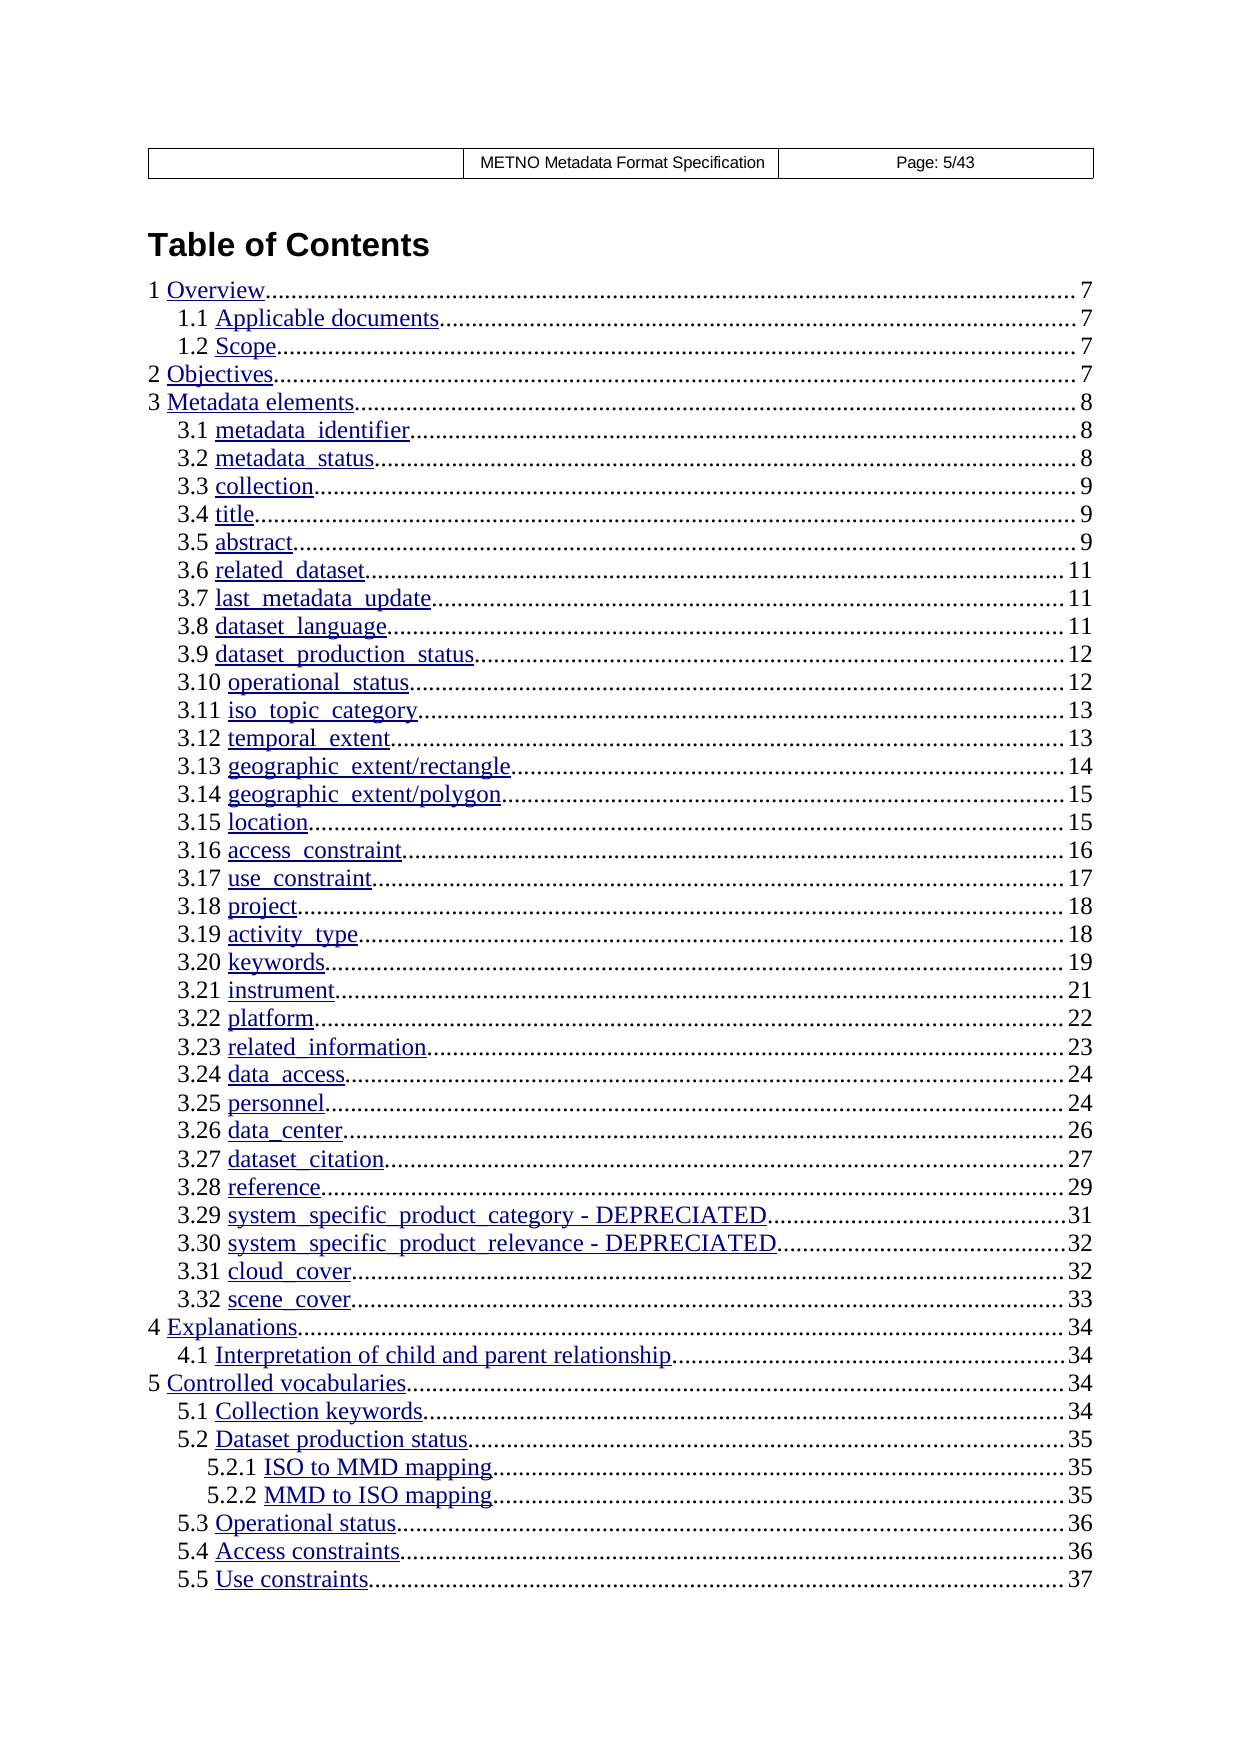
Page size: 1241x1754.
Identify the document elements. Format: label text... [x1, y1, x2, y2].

text 3.28 reference 29 [177, 1172, 1093, 1201]
text 3.1 metadata_identifier 8 [177, 416, 1093, 444]
text 1.1 Applicable documents 7 [177, 304, 1093, 332]
text 3.12 temporal_extent 13 [177, 724, 1093, 752]
text 5.1 Collection keywords 34 [177, 1397, 1093, 1425]
text 3.23 related_information 23 [177, 1032, 1093, 1060]
text 1 Overview 7 [148, 276, 1093, 304]
text 3.10 operational_status 12 [177, 668, 1093, 696]
text 3.6 related_dataset 11 [177, 556, 1093, 584]
text 5.2.1 ISO to MMD mapping 35 [207, 1453, 1093, 1481]
text 5 Controlled vocabularies 34 [148, 1369, 1093, 1397]
text 5.2 Dataset production status 35 [177, 1425, 1093, 1453]
text 4.1 Interpretation of child and parent relationship 34 [177, 1341, 1093, 1369]
text 3.17 use_constraint 17 [177, 864, 1093, 892]
text 3.14 geographic_extent/polygon 15 [177, 780, 1093, 808]
text 3.18 project 18 [177, 892, 1093, 920]
text 3.11 iso_topic_category 13 [177, 696, 1093, 724]
text 3.25 personnel 24 [177, 1088, 1093, 1116]
text 3.19 activity_type 18 [177, 920, 1093, 948]
text 3.15 location 15 [177, 808, 1093, 836]
text 3.24 data_access 24 [177, 1060, 1093, 1088]
text 1.2 Scope 7 [177, 332, 1093, 360]
text 3.26 data_center 26 [177, 1116, 1093, 1144]
text 3.22 platform 22 [177, 1004, 1093, 1032]
text 3.27 dataset_citation 27 [177, 1144, 1093, 1172]
text 3.20 keywords 19 [177, 948, 1093, 976]
text 3.7 last_metadata_update 11 [177, 584, 1093, 612]
text 3.5 abstract 9 [177, 528, 1093, 556]
text 3.16 access_constraint 16 [177, 836, 1093, 864]
text 3.31 cloud_cover 32 [177, 1257, 1093, 1284]
text 2 Objectives 7 [148, 360, 1093, 388]
text 3.9 dataset_production_status 12 [177, 640, 1093, 668]
text 3 Metadata elements 8 [148, 388, 1093, 416]
text 4 Explanations 34 [148, 1313, 1093, 1341]
text 3.2 metadata_status 8 [177, 444, 1093, 472]
text 3.3 collection 9 [177, 472, 1093, 500]
subtitle Table of Contents [148, 226, 1093, 263]
text 5.4 Access constraints 36 [177, 1537, 1093, 1565]
text 3.29 system_specific_product_category - DEPRECIATED 31 [177, 1201, 1093, 1228]
text 3.8 dataset_language 11 [177, 612, 1093, 640]
text 3.32 scene_cover 33 [177, 1284, 1093, 1313]
text 5.2.2 MMD to ISO mapping 35 [207, 1481, 1093, 1509]
text 3.30 system_specific_product_relevance - DEPRECIATED 32 [177, 1228, 1093, 1257]
text 3.4 title 9 [177, 500, 1093, 528]
text 3.13 geographic_extent/rectangle 14 [177, 752, 1093, 780]
text 5.5 Use constraints 37 [177, 1565, 1093, 1593]
text 5.3 Operational status 36 [177, 1509, 1093, 1537]
text 3.21 instrument 21 [177, 976, 1093, 1004]
